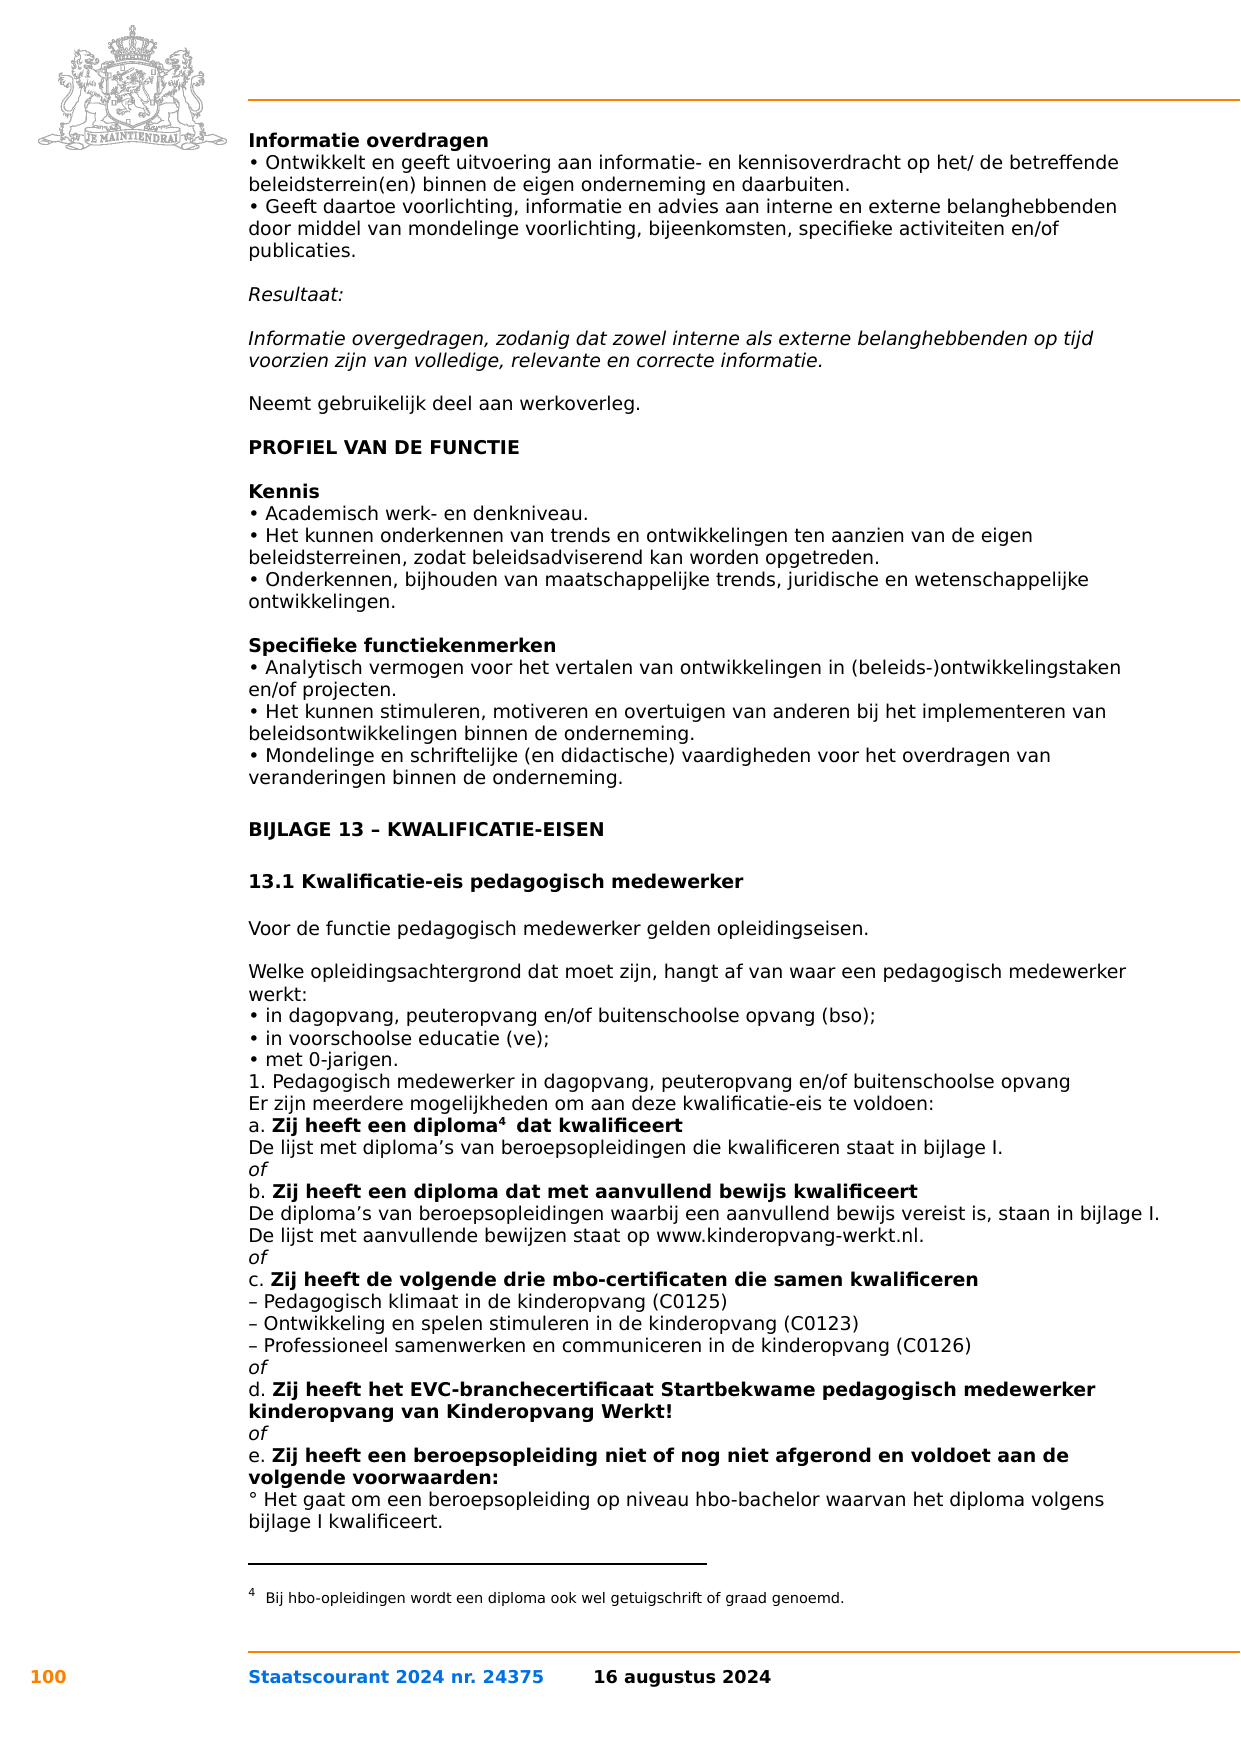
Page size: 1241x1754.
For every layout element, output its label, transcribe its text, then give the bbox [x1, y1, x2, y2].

text • Analytisch vermogen voor het vertalen van ontwikkelingen in (beleids-)ontwikkelingstaken en/of projecten. [248, 657, 1163, 701]
text Neemt gebruikelijk deel aan werkoverleg. [248, 393, 1163, 415]
text • in voorschoolse educatie (ve); [248, 1027, 1163, 1049]
text ° Het gaat om een beroepsopleiding op niveau hbo-bachelor waarvan het diploma volgens bijlage I kwalificeert. [248, 1489, 1163, 1533]
text • Geeft daartoe voorlichting, informatie en advies aan interne en externe belanghebbenden door middel van mondelinge voorlichting, bijeenkomsten, specifieke activiteiten en/of publicaties. [248, 196, 1163, 262]
text • in dagopvang, peuteropvang en/of buitenschoolse opvang (bso); [248, 1005, 1163, 1027]
text of [248, 1247, 1163, 1269]
text e. Zij heeft een beroepsopleiding niet of nog niet afgerond en voldoet aan de volgende voorwaarden: [248, 1445, 1163, 1489]
text Informatie overgedragen, zodanig dat zowel interne als externe belanghebbenden op tijd voorzien zijn van volledige, relevante en correcte informatie. [248, 327, 1163, 371]
subtitle 13.1 Kwalificatie-eis pedagogisch medewerker [248, 871, 1163, 893]
text • Het kunnen stimuleren, motiveren en overtuigen van anderen bij het implementeren van beleidsontwikkelingen binnen de onderneming. [248, 701, 1163, 745]
text • Het kunnen onderkennen van trends en ontwikkelingen ten aanzien van de eigen beleidsterreinen, zodat beleidsadviserend kan worden opgetreden. [248, 525, 1163, 569]
text • Ontwikkelt en geeft uitvoering aan informatie- en kennisoverdracht op het/ de betreffende beleidsterrein(en) binnen de eigen onderneming en daarbuiten. [248, 152, 1163, 196]
picture [38, 25, 227, 150]
subtitle Informatie overdragen [248, 130, 1163, 152]
text b. Zij heeft een diploma dat met aanvullend bewijs kwalificeert [248, 1181, 1163, 1203]
text Er zijn meerdere mogelijkheden om aan deze kwalificatie-eis te voldoen: [248, 1093, 1163, 1115]
text Welke opleidingsachtergrond dat moet zijn, hangt af van waar een pedagogisch medewerker werkt: [248, 961, 1163, 1005]
text • Onderkennen, bijhouden van maatschappelijke trends, juridische en wetenschappelijke ontwikkelingen. [248, 569, 1163, 613]
subtitle BIJLAGE 13 – KWALIFICATIE-EISEN [248, 819, 1163, 841]
text a. Zij heeft een diploma dat kwalificeert [248, 1115, 1163, 1137]
subtitle Specifieke functiekenmerken [248, 635, 1163, 657]
text – Ontwikkeling en spelen stimuleren in de kinderopvang (C0123) [248, 1313, 1163, 1335]
text d. Zij heeft het EVC-branchecertificaat Startbekwame pedagogisch medewerker kinderopvang van Kinderopvang Werkt! [248, 1379, 1163, 1423]
text of [248, 1357, 1163, 1379]
subtitle Kennis [248, 481, 1163, 503]
subtitle PROFIEL VAN DE FUNCTIE [248, 437, 1163, 459]
text – Professioneel samenwerken en communiceren in de kinderopvang (C0126) [248, 1335, 1163, 1357]
text Resultaat: [248, 284, 1163, 306]
text 1. Pedagogisch medewerker in dagopvang, peuteropvang en/of buitenschoolse opvang [248, 1071, 1163, 1093]
text Bij hbo-opleidingen wordt een diploma ook wel getuigschrift of graad genoemd. [248, 1586, 1163, 1608]
text • Mondelinge en schriftelijke (en didactische) vaardigheden voor het overdragen van veranderingen binnen de onderneming. [248, 745, 1163, 789]
text c. Zij heeft de volgende drie mbo-certificaten die samen kwalificeren [248, 1269, 1163, 1291]
text Voor de functie pedagogisch medewerker gelden opleidingseisen. [248, 918, 1163, 939]
text • met 0-jarigen. [248, 1049, 1163, 1071]
text of [248, 1159, 1163, 1181]
text of [248, 1423, 1163, 1445]
text • Academisch werk- en denkniveau. [248, 503, 1163, 525]
text De diploma’s van beroepsopleidingen waarbij een aanvullend bewijs vereist is, staan in bijlage I. De lijst met aanvullende bewijzen staat op www.kinderopvang-werkt.nl. [248, 1203, 1163, 1247]
text – Pedagogisch klimaat in de kinderopvang (C0125) [248, 1291, 1163, 1313]
text De lijst met diploma’s van beroepsopleidingen die kwalificeren staat in bijlage I. [248, 1137, 1163, 1159]
